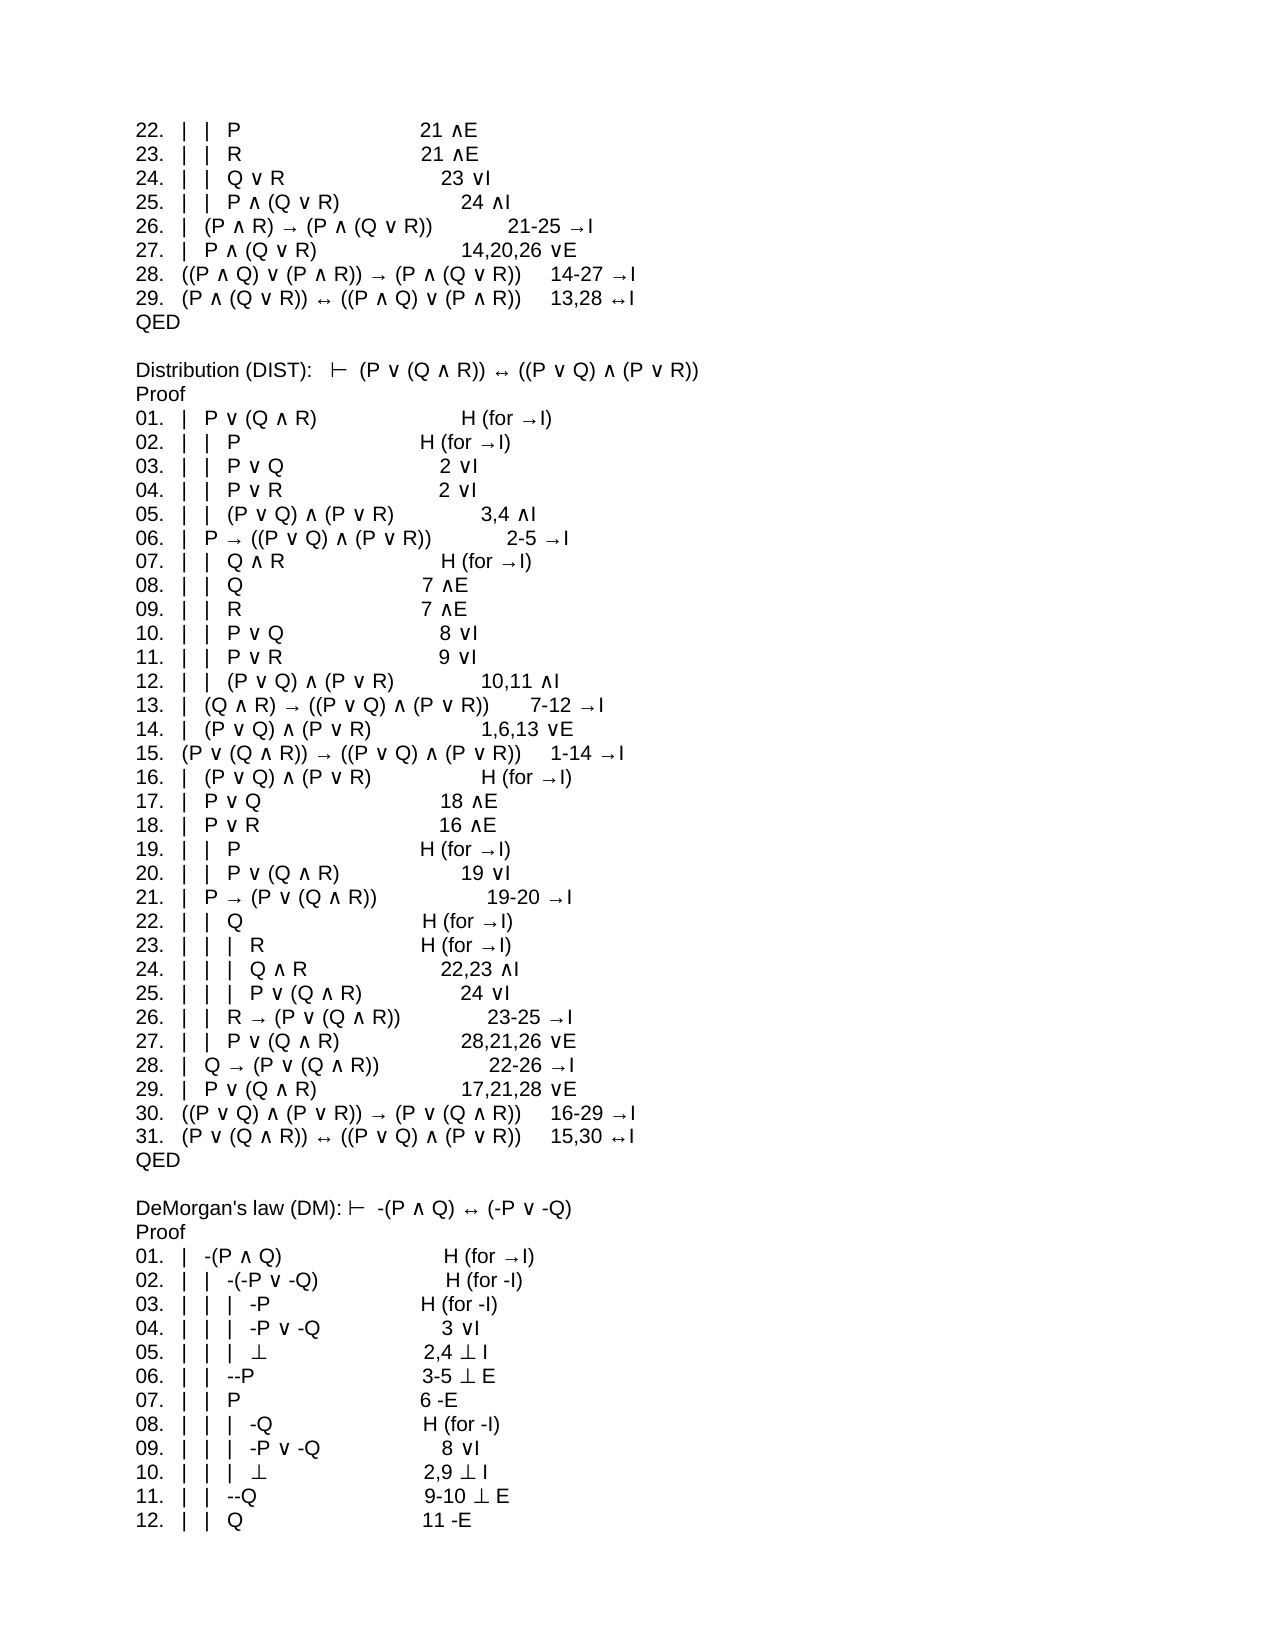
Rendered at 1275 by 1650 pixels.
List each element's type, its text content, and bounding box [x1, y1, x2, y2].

text 04. | | P ∨ R 2 ∨I [118, 477, 1157, 501]
text 23. | | | R H (for →I) [118, 933, 1157, 957]
text QED [118, 1148, 1157, 1172]
text 12. | | (P ∨ Q) ∧ (P ∨ R) 10,11 ∧I [118, 669, 1157, 693]
text Proof [118, 1220, 1157, 1244]
text 29. (P ∧ (Q ∨ R)) ↔ ((P ∧ Q) ∨ (P ∧ R)) 13,28 ↔I [118, 286, 1157, 310]
text 13. | (Q ∧ R) → ((P ∨ Q) ∧ (P ∨ R)) 7-12 →I [118, 693, 1157, 717]
text 28. | Q → (P ∨ (Q ∧ R)) 22-26 →I [118, 1052, 1157, 1076]
text 04. | | | -P ∨ -Q 3 ∨I [118, 1316, 1157, 1340]
text 22. | | Q H (for →I) [118, 909, 1157, 933]
text 30. ((P ∨ Q) ∧ (P ∨ R)) → (P ∨ (Q ∧ R)) 16-29 →I [118, 1100, 1157, 1124]
text Distribution (DIST): ⊢ (P ∨ (Q ∧ R)) ↔ ((P ∨ Q) ∧ (P ∨ R)) [118, 358, 1157, 382]
text 09. | | | -P ∨ -Q 8 ∨I [118, 1436, 1157, 1460]
text 26. | | R → (P ∨ (Q ∧ R)) 23-25 →I [118, 1004, 1157, 1028]
text 07. | | Q ∧ R H (for →I) [118, 549, 1157, 573]
text 12. | | Q 11 -E [118, 1508, 1157, 1532]
text 11. | | P ∨ R 9 ∨I [118, 645, 1157, 669]
text 22. | | P 21 ∧E [118, 118, 1157, 142]
text 08. | | Q 7 ∧E [118, 573, 1157, 597]
text 26. | (P ∧ R) → (P ∧ (Q ∨ R)) 21-25 →I [118, 214, 1157, 238]
text 05. | | | ⊥ 2,4 ⊥ I [118, 1340, 1157, 1364]
text 03. | | | -P H (for -I) [118, 1292, 1157, 1316]
text 27. | P ∧ (Q ∨ R) 14,20,26 ∨E [118, 238, 1157, 262]
text 05. | | (P ∨ Q) ∧ (P ∨ R) 3,4 ∧I [118, 501, 1157, 525]
text 25. | | | P ∨ (Q ∧ R) 24 ∨I [118, 981, 1157, 1004]
text 07. | | P 6 -E [118, 1388, 1157, 1412]
text 17. | P ∨ Q 18 ∧E [118, 789, 1157, 813]
text 29. | P ∨ (Q ∧ R) 17,21,28 ∨E [118, 1076, 1157, 1100]
text 24. | | Q ∨ R 23 ∨I [118, 166, 1157, 190]
text 31. (P ∨ (Q ∧ R)) ↔ ((P ∨ Q) ∧ (P ∨ R)) 15,30 ↔I [118, 1124, 1157, 1148]
text 28. ((P ∧ Q) ∨ (P ∧ R)) → (P ∧ (Q ∨ R)) 14-27 →I [118, 262, 1157, 286]
text 14. | (P ∨ Q) ∧ (P ∨ R) 1,6,13 ∨E [118, 717, 1157, 741]
text 25. | | P ∧ (Q ∨ R) 24 ∧I [118, 190, 1157, 214]
text 23. | | R 21 ∧E [118, 142, 1157, 166]
text DeMorgan's law (DM): ⊢ -(P ∧ Q) ↔ (-P ∨ -Q) [118, 1196, 1157, 1220]
text 15. (P ∨ (Q ∧ R)) → ((P ∨ Q) ∧ (P ∨ R)) 1-14 →I [118, 741, 1157, 765]
text 19. | | P H (for →I) [118, 837, 1157, 861]
text QED [118, 310, 1157, 334]
text 03. | | P ∨ Q 2 ∨I [118, 453, 1157, 477]
text 24. | | | Q ∧ R 22,23 ∧I [118, 957, 1157, 981]
text 01. | P ∨ (Q ∧ R) H (for →I) [118, 406, 1157, 429]
text 06. | P → ((P ∨ Q) ∧ (P ∨ R)) 2-5 →I [118, 525, 1157, 549]
text 10. | | | ⊥ 2,9 ⊥ I [118, 1460, 1157, 1484]
text 10. | | P ∨ Q 8 ∨I [118, 621, 1157, 645]
text 11. | | --Q 9-10 ⊥ E [118, 1484, 1157, 1508]
text 02. | | -(-P ∨ -Q) H (for -I) [118, 1268, 1157, 1292]
text Proof [118, 382, 1157, 406]
text 01. | -(P ∧ Q) H (for →I) [118, 1244, 1157, 1268]
text 06. | | --P 3-5 ⊥ E [118, 1364, 1157, 1388]
text 20. | | P ∨ (Q ∧ R) 19 ∨I [118, 861, 1157, 885]
text 18. | P ∨ R 16 ∧E [118, 813, 1157, 837]
text 27. | | P ∨ (Q ∧ R) 28,21,26 ∨E [118, 1028, 1157, 1052]
text 21. | P → (P ∨ (Q ∧ R)) 19-20 →I [118, 885, 1157, 909]
text 16. | (P ∨ Q) ∧ (P ∨ R) H (for →I) [118, 765, 1157, 789]
text 08. | | | -Q H (for -I) [118, 1412, 1157, 1436]
text 09. | | R 7 ∧E [118, 597, 1157, 621]
text 02. | | P H (for →I) [118, 429, 1157, 453]
